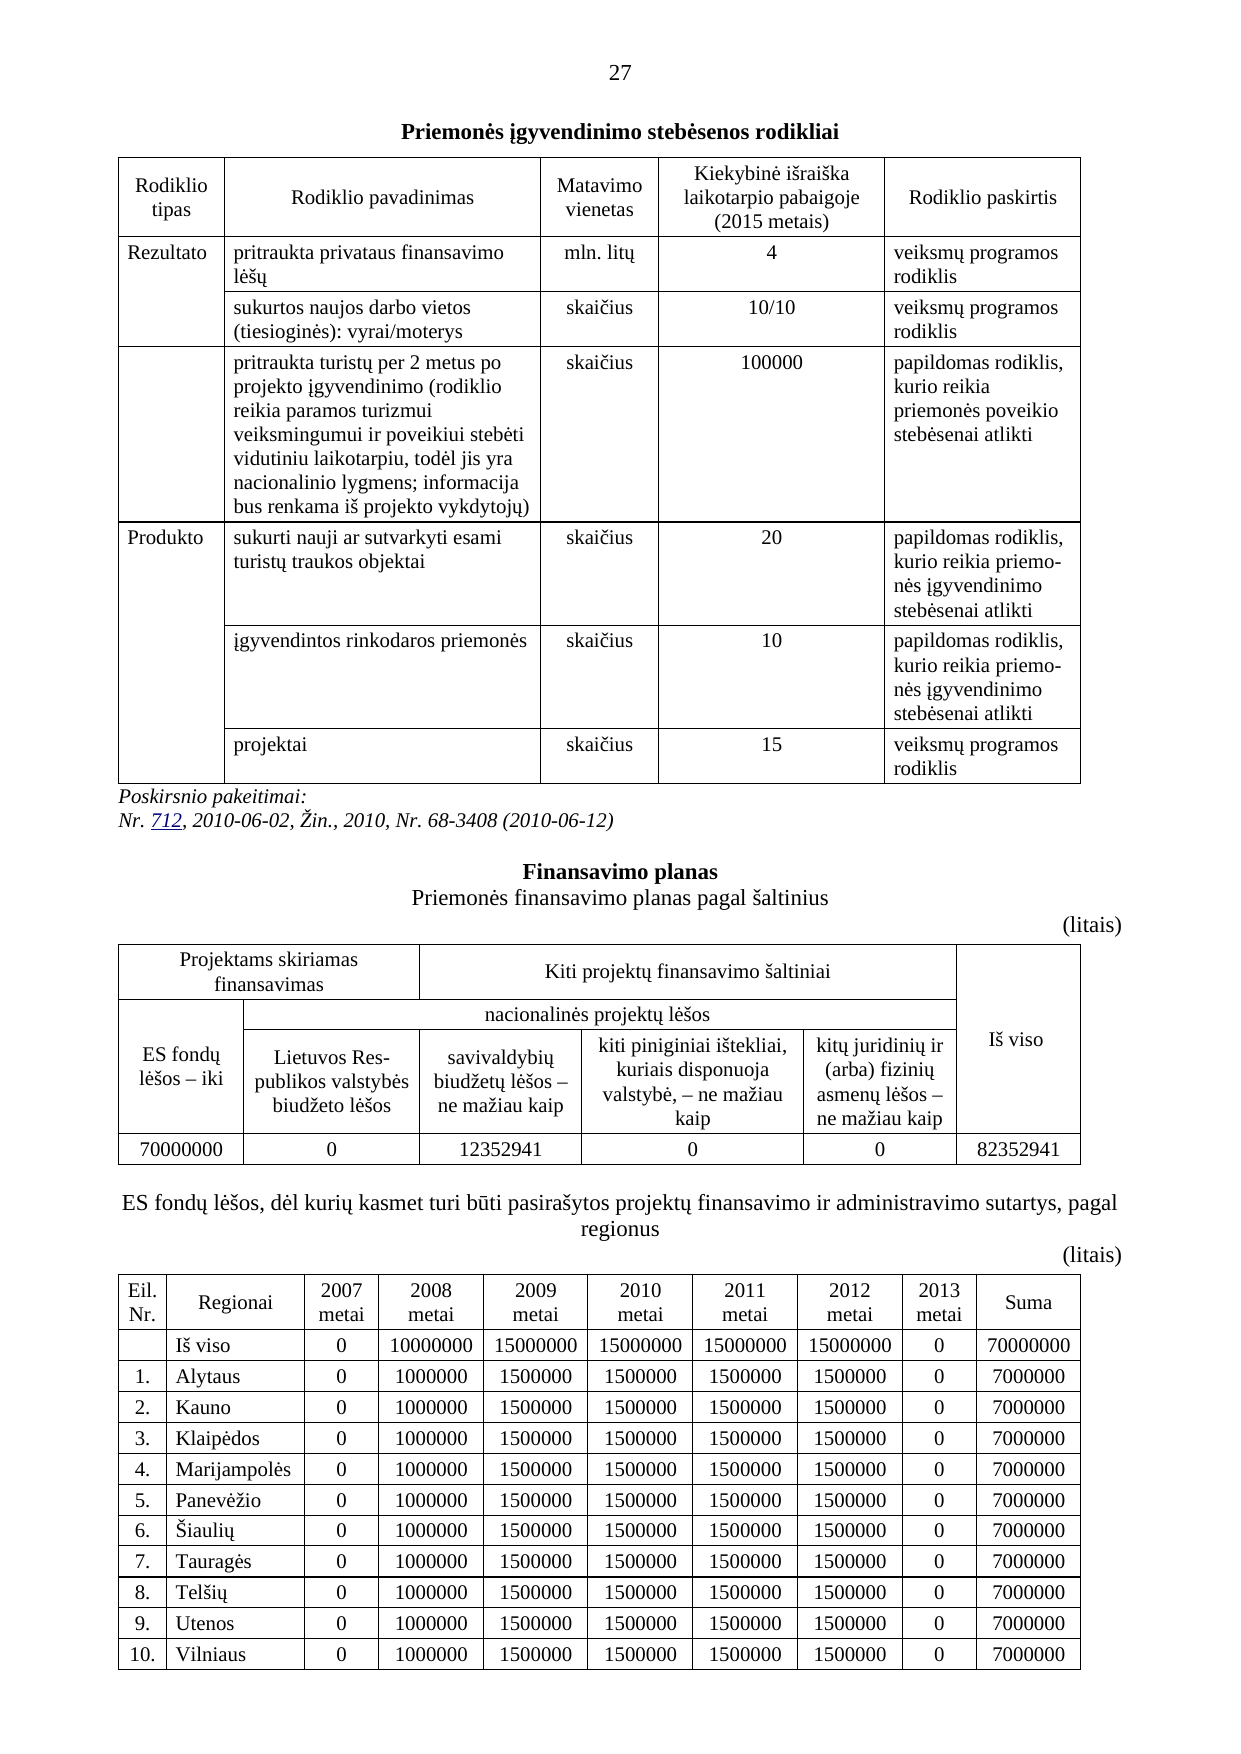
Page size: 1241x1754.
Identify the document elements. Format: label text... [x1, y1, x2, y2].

table_cell 1500000 [484, 1485, 587, 1514]
table_cell 0 [305, 1516, 378, 1545]
table_cell veiksmų programos rodiklis [885, 292, 1080, 346]
table_cell 8. [119, 1578, 166, 1607]
table_cell 82352941 [957, 1134, 1080, 1163]
table_cell Alytaus [167, 1361, 304, 1391]
table_header 2007 metai [305, 1275, 378, 1329]
table_cell 7. [119, 1546, 166, 1576]
table_cell 15000000 [693, 1330, 797, 1360]
table_cell 1500000 [588, 1485, 692, 1514]
table_cell skaičius [541, 523, 658, 624]
table_cell 0 [305, 1485, 378, 1514]
table_cell 1000000 [379, 1361, 483, 1391]
table_cell Lietuvos Res­publikos valsty­bės biudžeto lėšos [244, 1030, 419, 1132]
table_cell 10 [659, 626, 884, 728]
table_cell Rezultato [119, 237, 224, 291]
table_cell 0 [305, 1330, 378, 1360]
table_cell skaičius [541, 347, 658, 521]
table_cell nacionalinės projektų lėšos [244, 1000, 956, 1029]
table_cell 1. [119, 1361, 166, 1391]
table_cell 6. [119, 1516, 166, 1545]
table_cell 1500000 [484, 1578, 587, 1607]
table_header Rodiklio paskirtis [885, 158, 1080, 236]
table_cell 1500000 [798, 1485, 902, 1514]
table_header Rodiklio tipas [119, 158, 224, 236]
table_cell sukurtos naujos darbo vietos (tiesioginės): vyrai/moterys [225, 292, 540, 346]
table_cell 0 [582, 1134, 803, 1163]
table_cell 1500000 [693, 1454, 797, 1483]
table_cell 1000000 [379, 1546, 483, 1576]
table_cell 1500000 [693, 1546, 797, 1576]
table_cell 0 [903, 1608, 976, 1638]
table_cell 1500000 [693, 1639, 797, 1669]
table_cell 10. [119, 1639, 166, 1669]
table_cell skaičius [541, 292, 658, 346]
table_cell 7000000 [977, 1639, 1080, 1669]
table_cell 0 [305, 1608, 378, 1638]
table_cell 0 [903, 1454, 976, 1483]
table_cell 1500000 [588, 1423, 692, 1453]
table_cell 7000000 [977, 1516, 1080, 1545]
table_cell 1500000 [588, 1608, 692, 1638]
table_cell 0 [903, 1485, 976, 1514]
table_cell 70000000 [119, 1134, 243, 1163]
table_cell kiti piniginiai ištekliai, kuriais disponuoja valstybė, – ne mažiau kaip [582, 1030, 803, 1132]
table_cell papildomas rodiklis, kurio reikia priemonės poveikio stebėsenai atlikti [885, 347, 1080, 521]
table_cell skaičius [541, 626, 658, 728]
table_cell 7000000 [977, 1578, 1080, 1607]
table_header 2010 metai [588, 1275, 692, 1329]
table_cell 1500000 [588, 1392, 692, 1422]
table_cell 9. [119, 1608, 166, 1638]
table_cell 1500000 [588, 1361, 692, 1391]
table_header 2012 metai [798, 1275, 902, 1329]
table_cell Marijampolės [167, 1454, 304, 1483]
table_cell 1500000 [693, 1392, 797, 1422]
table_cell 4 [659, 237, 884, 291]
table_cell 0 [305, 1423, 378, 1453]
table_cell 0 [903, 1392, 976, 1422]
table_cell 1500000 [484, 1361, 587, 1391]
table_cell 1500000 [484, 1392, 587, 1422]
table_header Matavimo vienetas [541, 158, 658, 236]
text Priemonės finansavimo planas pagal šaltinius [118, 884, 1122, 911]
table_cell 1500000 [588, 1578, 692, 1607]
text Priemonės įgyvendinimo stebėsenos rodikliai [118, 118, 1122, 144]
table_cell 0 [903, 1578, 976, 1607]
table_cell 15000000 [588, 1330, 692, 1360]
table_cell 1500000 [484, 1423, 587, 1453]
table_cell 1500000 [588, 1516, 692, 1545]
text Finansavimo planas [118, 858, 1122, 884]
table_header Rodiklio pavadinimas [225, 158, 540, 236]
table_cell pritraukta privataus finansavimo lėšų [225, 237, 540, 291]
table_cell Vilniaus [167, 1639, 304, 1669]
table_cell papildomas rodiklis, kurio reikia priemo­nės įgyvendinimo stebėsenai atlikti [885, 626, 1080, 728]
table_cell 0 [903, 1546, 976, 1576]
table_cell 1500000 [798, 1361, 902, 1391]
table_cell 1500000 [484, 1454, 587, 1483]
table_cell 0 [903, 1330, 976, 1360]
table_cell 1500000 [484, 1608, 587, 1638]
table_cell 1500000 [693, 1516, 797, 1545]
table_header 2009 metai [484, 1275, 587, 1329]
table_cell Tauragės [167, 1546, 304, 1576]
text Nr. 712, 2010-06-02, Žin., 2010, Nr. 68-3408 (2010-06-12) [118, 808, 1122, 832]
table_header 2011 metai [693, 1275, 797, 1329]
table_cell 1000000 [379, 1392, 483, 1422]
table_cell 0 [903, 1361, 976, 1391]
table_cell skaičius [541, 729, 658, 783]
table_header Projektams skiriamas finansavimas [119, 945, 419, 998]
table_cell 1500000 [693, 1485, 797, 1514]
table_cell Iš viso [167, 1330, 304, 1360]
table_cell 1500000 [798, 1639, 902, 1669]
table_cell 1500000 [798, 1546, 902, 1576]
table_cell 15 [659, 729, 884, 783]
table_header 2013 metai [903, 1275, 976, 1329]
table_cell 1500000 [588, 1639, 692, 1669]
table_cell 1500000 [798, 1608, 902, 1638]
table_cell 12352941 [420, 1134, 581, 1163]
table_header Suma [977, 1275, 1080, 1329]
table_cell 2. [119, 1392, 166, 1422]
table_cell 10000000 [379, 1330, 483, 1360]
table_cell kitų juridinių ir (arba) fizinių asmenų lėšos – ne mažiau kaip [804, 1030, 956, 1132]
table_cell Klaipėdos [167, 1423, 304, 1453]
text Poskirsnio pakeitimai: [118, 784, 1122, 808]
table_cell 15000000 [484, 1330, 587, 1360]
table_cell [119, 291, 224, 346]
table_cell 3. [119, 1423, 166, 1453]
table_cell 7000000 [977, 1608, 1080, 1638]
table_cell 1500000 [588, 1546, 692, 1576]
table_cell 0 [903, 1639, 976, 1669]
table_cell 1500000 [588, 1454, 692, 1483]
table_cell 0 [903, 1423, 976, 1453]
table_cell 1500000 [693, 1361, 797, 1391]
table_cell sukurti nauji ar sutvarkyti esami turistų traukos objektai [225, 523, 540, 624]
table_cell įgyvendintos rinkodaros priemonės [225, 626, 540, 728]
table_cell 1500000 [693, 1423, 797, 1453]
table_cell 0 [305, 1546, 378, 1576]
table_header 2008 metai [379, 1275, 483, 1329]
table_cell 0 [305, 1454, 378, 1483]
table_cell 1500000 [484, 1546, 587, 1576]
table_cell 1000000 [379, 1454, 483, 1483]
table_cell Utenos [167, 1608, 304, 1638]
table_cell 7000000 [977, 1485, 1080, 1514]
table_cell 1000000 [379, 1516, 483, 1545]
table_cell 0 [305, 1578, 378, 1607]
table_cell Šiaulių [167, 1516, 304, 1545]
table_cell 1500000 [693, 1608, 797, 1638]
table_cell Kauno [167, 1392, 304, 1422]
table_cell 1500000 [798, 1516, 902, 1545]
table_cell 7000000 [977, 1546, 1080, 1576]
table_cell 7000000 [977, 1392, 1080, 1422]
table_cell 10/10 [659, 292, 884, 346]
table_cell savivaldybių biudžetų lėšos – ne mažiau kaip [420, 1030, 581, 1132]
table_cell 7000000 [977, 1361, 1080, 1391]
table_cell 1500000 [798, 1423, 902, 1453]
table_cell Panevėžio [167, 1485, 304, 1514]
table_header Kiti projektų finansavimo šaltiniai [420, 945, 956, 998]
table_cell 1000000 [379, 1639, 483, 1669]
table_cell 1000000 [379, 1423, 483, 1453]
table_cell 7000000 [977, 1423, 1080, 1453]
table_cell 4. [119, 1454, 166, 1483]
table_cell 1500000 [798, 1454, 902, 1483]
table_cell 100000 [659, 347, 884, 521]
table_cell 1500000 [484, 1516, 587, 1545]
table_cell projektai [225, 729, 540, 783]
table_cell 0 [305, 1639, 378, 1669]
table_cell mln. litų [541, 237, 658, 291]
table_cell 0 [244, 1134, 419, 1163]
table_cell 15000000 [798, 1330, 902, 1360]
table_cell 1500000 [798, 1392, 902, 1422]
text (litais) [118, 1241, 1122, 1268]
table_cell veiksmų programos rodiklis [885, 237, 1080, 291]
table_cell 70000000 [977, 1330, 1080, 1360]
table_cell papildomas rodiklis, kurio reikia priemo­nės įgyvendinimo stebėsenai atlikti [885, 523, 1080, 624]
table_cell 7000000 [977, 1454, 1080, 1483]
table_cell 20 [659, 523, 884, 624]
table_cell 0 [305, 1392, 378, 1422]
table_header Eil. Nr. [119, 1275, 166, 1329]
table_header Kiekybinė išraiška laikotarpio pabaigoje (2015 metais) [659, 158, 884, 236]
text ES fondų lėšos, dėl kurių kasmet turi būti pasirašytos projektų finansavimo ir administravimo sutartys, pagal regionus [118, 1188, 1122, 1241]
table_cell 0 [903, 1516, 976, 1545]
table_cell ES fondų lėšos – iki [119, 1000, 243, 1132]
table_cell 1500000 [798, 1578, 902, 1607]
table_cell [119, 347, 224, 521]
table_cell 1000000 [379, 1485, 483, 1514]
table_cell 0 [804, 1134, 956, 1163]
text (litais) [118, 911, 1122, 937]
table_header Iš viso [957, 945, 1080, 1132]
table_cell 1500000 [693, 1578, 797, 1607]
table_cell 5. [119, 1485, 166, 1514]
table_header Regionai [167, 1275, 304, 1329]
table_cell pritraukta turistų per 2 metus po projekto įgyvendinimo (rodiklio reikia paramos turizmui veiksmingumui ir poveikiui stebėti vidutiniu laikotarpiu, todėl jis yra nacionalinio lygmens; informacija bus renkama iš projekto vykdytojų) [225, 347, 540, 521]
table_cell 1000000 [379, 1578, 483, 1607]
table_cell Produkto [119, 523, 224, 783]
table_cell 0 [305, 1361, 378, 1391]
table_cell [119, 1330, 166, 1360]
table_cell veiksmų programos rodiklis [885, 729, 1080, 783]
table_cell 1000000 [379, 1608, 483, 1638]
table_cell Telšių [167, 1578, 304, 1607]
table_cell 1500000 [484, 1639, 587, 1669]
